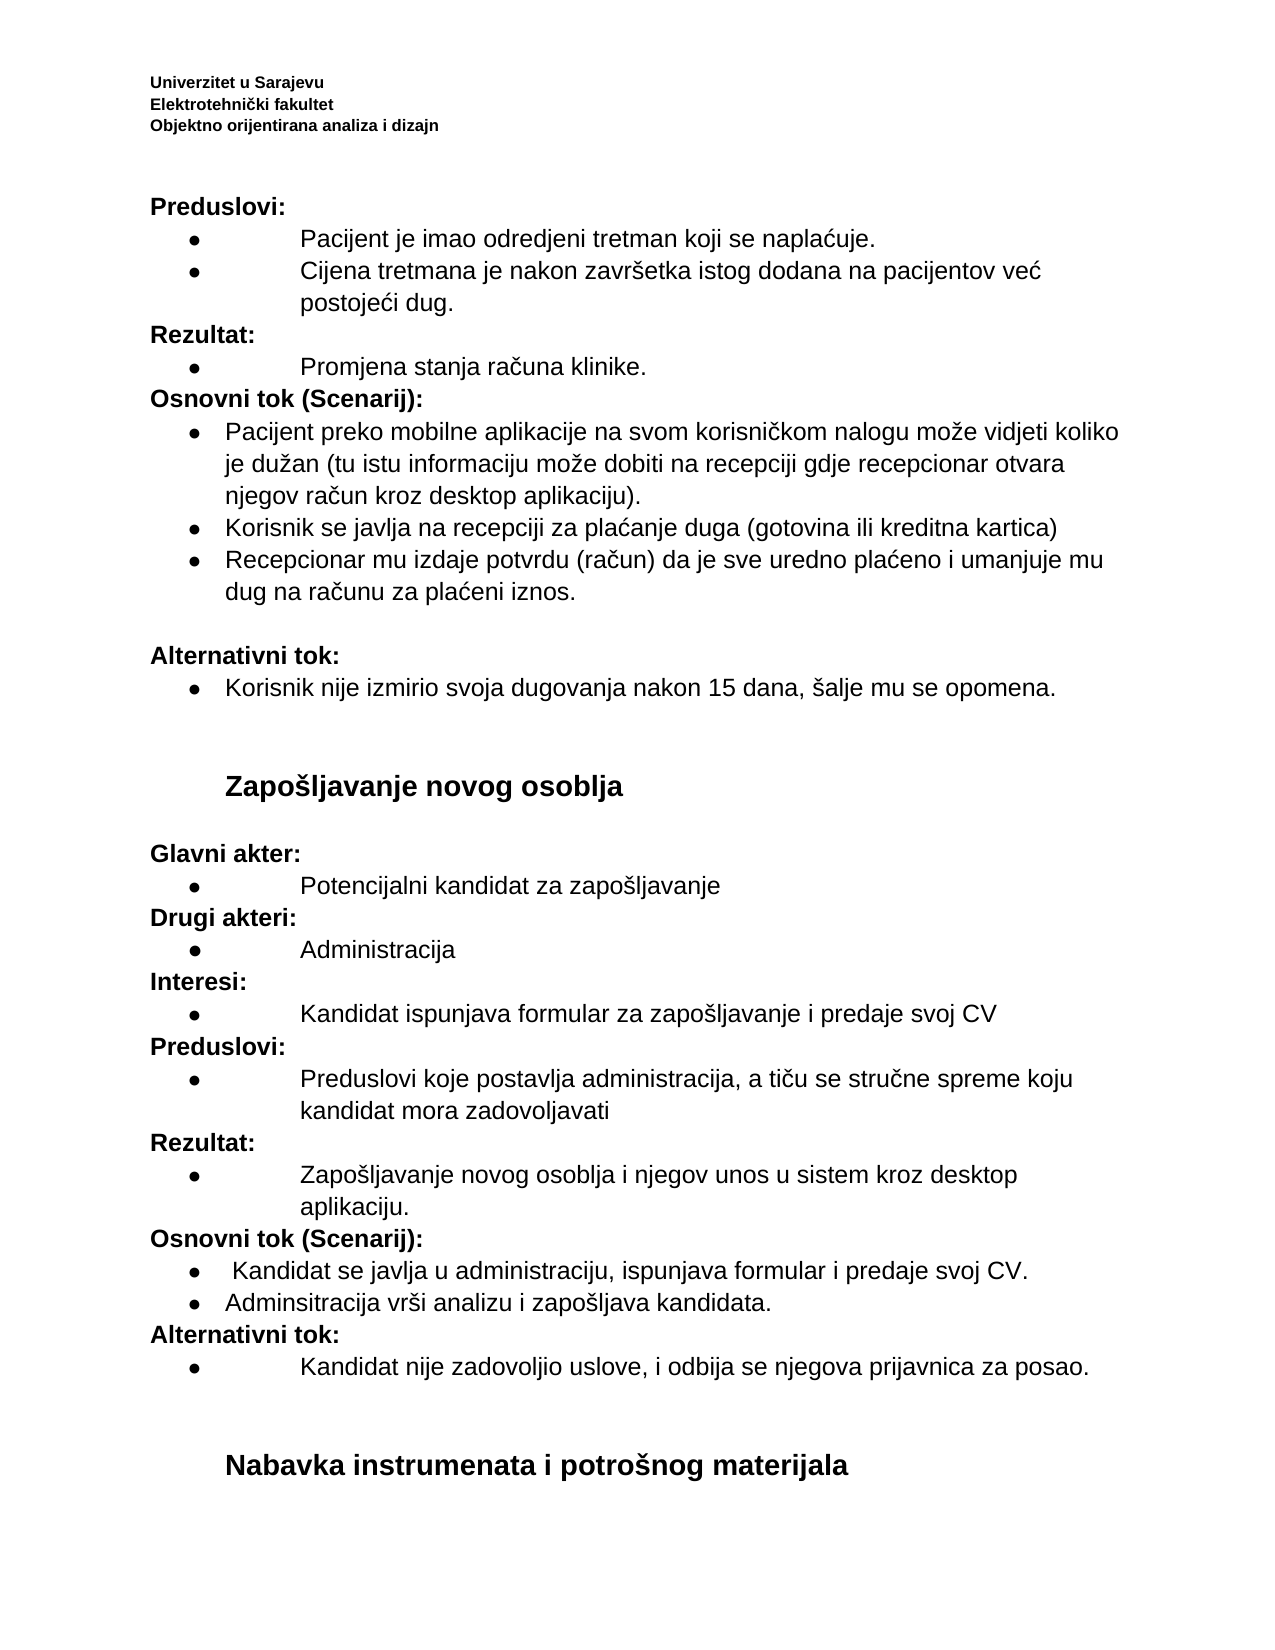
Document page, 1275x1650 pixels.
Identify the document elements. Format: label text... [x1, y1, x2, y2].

list Recepcionar mu izdaje potvrdu (račun) da je sve uredno plaćeno i umanjuje mu dug na računu za plaćeni iznos. [187, 546, 1125, 606]
text Alternativni tok: [150, 642, 1125, 670]
list Kandidat se javlja u administraciju, ispunjava formular i predaje svoj CV. [187, 1257, 1125, 1285]
text Drugi akteri: [150, 904, 1125, 932]
text Rezultat: [150, 321, 1125, 349]
list Zapošljavanje novog osoblja i njegov unos u sistem kroz desktop aplikaciju. [187, 1161, 1125, 1221]
list Kandidat nije zadovoljio uslove, i odbija se njegova prijavnica za posao. [187, 1353, 1125, 1381]
list Korisnik se javlja na recepciji za plaćanje duga (gotovina ili kreditna kartica) [187, 514, 1125, 542]
list Pacijent preko mobilne aplikacije na svom korisničkom nalogu može vidjeti koliko je dužan (tu istu informaciju može dobiti na recepciji gdje recepcionar otvara njegov račun kroz desktop aplikaciju). [187, 417, 1125, 509]
list Administracija [187, 936, 1125, 964]
text Interesi: [150, 968, 1125, 996]
text Osnovni tok (Scenarij): [150, 385, 1125, 413]
list Korisnik nije izmirio svoja dugovanja nakon 15 dana, šalje mu se opomena. [187, 674, 1125, 702]
text Osnovni tok (Scenarij): [150, 1225, 1125, 1253]
text Alternativni tok: [150, 1321, 1125, 1349]
list Promjena stanja računa klinike. [187, 353, 1125, 381]
text Rezultat: [150, 1128, 1125, 1156]
text Glavni akter: [150, 840, 1125, 868]
list Pacijent je imao odredjeni tretman koji se naplaćuje. [187, 225, 1125, 253]
list Kandidat ispunjava formular za zapošljavanje i predaje svoj CV [187, 1000, 1125, 1028]
text Zapošljavanje novog osoblja [150, 770, 1125, 803]
text Nabavka instrumenata i potrošnog materijala [150, 1449, 1125, 1482]
text Preduslovi: [150, 193, 1125, 221]
list Preduslovi koje postavlja administracija, a tiču se stručne spreme koju kandidat mora zadovoljavati [187, 1064, 1125, 1124]
list Cijena tretmana je nakon završetka istog dodana na pacijentov već postojeći dug. [187, 257, 1125, 317]
list Adminsitracija vrši analizu i zapošljava kandidata. [187, 1289, 1125, 1317]
list Potencijalni kandidat za zapošljavanje [187, 872, 1125, 900]
text Preduslovi: [150, 1032, 1125, 1060]
